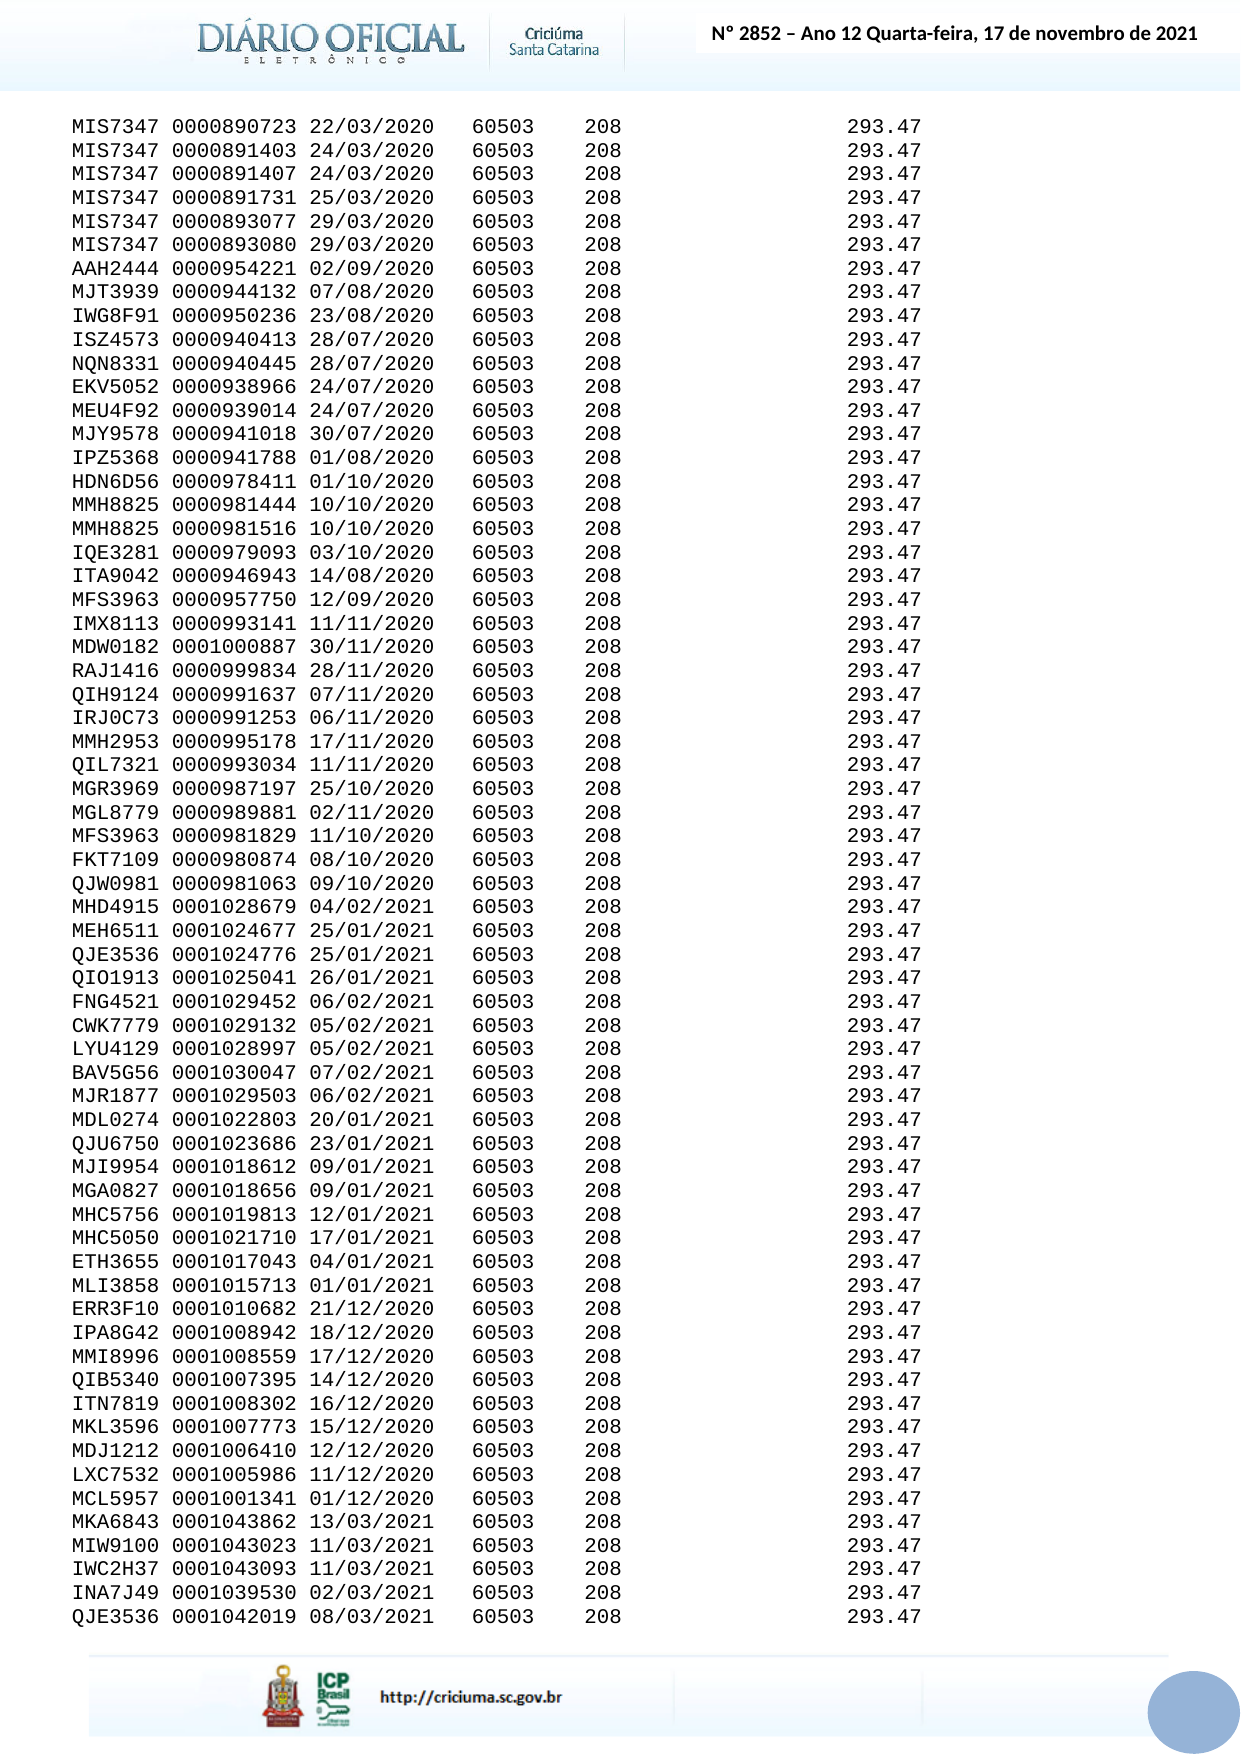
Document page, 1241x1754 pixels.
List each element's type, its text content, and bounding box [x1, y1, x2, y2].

text MIS7347 0000893077 29/03/2020 60503 208 293.47 [59, 211, 1181, 234]
text QJE3536 0001042019 08/03/2021 60503 208 293.47 [59, 1606, 1181, 1629]
text MIS7347 0000891403 24/03/2020 60503 208 293.47 [59, 140, 1181, 163]
text MDL0274 0001022803 20/01/2021 60503 208 293.47 [59, 1109, 1181, 1133]
text LXC7532 0001005986 11/12/2020 60503 208 293.47 [59, 1464, 1181, 1487]
text QIL7321 0000993034 11/11/2020 60503 208 293.47 [59, 754, 1181, 778]
text MKA6843 0001043862 13/03/2021 60503 208 293.47 [59, 1511, 1181, 1535]
text ETH3655 0001017043 04/01/2021 60503 208 293.47 [59, 1251, 1181, 1275]
text FNG4521 0001029452 06/02/2021 60503 208 293.47 [59, 991, 1181, 1014]
text MMH2953 0000995178 17/11/2020 60503 208 293.47 [59, 731, 1181, 754]
text MIW9100 0001043023 11/03/2021 60503 208 293.47 [59, 1535, 1181, 1558]
text MCL5957 0001001341 01/12/2020 60503 208 293.47 [59, 1487, 1181, 1511]
text MDW0182 0001000887 30/11/2020 60503 208 293.47 [59, 636, 1181, 660]
text IQE3281 0000979093 03/10/2020 60503 208 293.47 [59, 542, 1181, 565]
text AAH2444 0000954221 02/09/2020 60503 208 293.47 [59, 258, 1181, 282]
text MHC5050 0001021710 17/01/2021 60503 208 293.47 [59, 1227, 1181, 1251]
text MIS7347 0000893080 29/03/2020 60503 208 293.47 [59, 234, 1181, 258]
text QIB5340 0001007395 14/12/2020 60503 208 293.47 [59, 1369, 1181, 1393]
text MHC5756 0001019813 12/01/2021 60503 208 293.47 [59, 1204, 1181, 1227]
text EKV5052 0000938966 24/07/2020 60503 208 293.47 [59, 376, 1181, 400]
text MIS7347 0000891407 24/03/2020 60503 208 293.47 [59, 163, 1181, 187]
text NQN8331 0000940445 28/07/2020 60503 208 293.47 [59, 352, 1181, 376]
text MGL8779 0000989881 02/11/2020 60503 208 293.47 [59, 802, 1181, 825]
text INA7J49 0001039530 02/03/2021 60503 208 293.47 [59, 1582, 1181, 1606]
text IPZ5368 0000941788 01/08/2020 60503 208 293.47 [59, 447, 1181, 471]
text MLI3858 0001015713 01/01/2021 60503 208 293.47 [59, 1275, 1181, 1298]
text LYU4129 0001028997 05/02/2021 60503 208 293.47 [59, 1038, 1181, 1062]
text ITA9042 0000946943 14/08/2020 60503 208 293.47 [59, 565, 1181, 589]
text FKT7109 0000980874 08/10/2020 60503 208 293.47 [59, 849, 1181, 873]
text RAJ1416 0000999834 28/11/2020 60503 208 293.47 [59, 660, 1181, 683]
text ISZ4573 0000940413 28/07/2020 60503 208 293.47 [59, 329, 1181, 352]
text MMH8825 0000981444 10/10/2020 60503 208 293.47 [59, 494, 1181, 518]
text CWK7779 0001029132 05/02/2021 60503 208 293.47 [59, 1014, 1181, 1038]
text MEH6511 0001024677 25/01/2021 60503 208 293.47 [59, 920, 1181, 944]
text MDJ1212 0001006410 12/12/2020 60503 208 293.47 [59, 1440, 1181, 1464]
text MFS3963 0000957750 12/09/2020 60503 208 293.47 [59, 589, 1181, 613]
text MFS3963 0000981829 11/10/2020 60503 208 293.47 [59, 825, 1181, 849]
text MJY9578 0000941018 30/07/2020 60503 208 293.47 [59, 423, 1181, 447]
text QIO1913 0001025041 26/01/2021 60503 208 293.47 [59, 967, 1181, 991]
text ERR3F10 0001010682 21/12/2020 60503 208 293.47 [59, 1298, 1181, 1322]
text HDN6D56 0000978411 01/10/2020 60503 208 293.47 [59, 471, 1181, 494]
text MHD4915 0001028679 04/02/2021 60503 208 293.47 [59, 896, 1181, 920]
text MGA0827 0001018656 09/01/2021 60503 208 293.47 [59, 1180, 1181, 1204]
text ITN7819 0001008302 16/12/2020 60503 208 293.47 [59, 1393, 1181, 1417]
text MKL3596 0001007773 15/12/2020 60503 208 293.47 [59, 1417, 1181, 1440]
text MJR1877 0001029503 06/02/2021 60503 208 293.47 [59, 1086, 1181, 1109]
text QJU6750 0001023686 23/01/2021 60503 208 293.47 [59, 1133, 1181, 1156]
text MEU4F92 0000939014 24/07/2020 60503 208 293.47 [59, 400, 1181, 423]
text MJT3939 0000944132 07/08/2020 60503 208 293.47 [59, 282, 1181, 305]
text MMI8996 0001008559 17/12/2020 60503 208 293.47 [59, 1346, 1181, 1369]
text IPA8G42 0001008942 18/12/2020 60503 208 293.47 [59, 1322, 1181, 1346]
text IWG8F91 0000950236 23/08/2020 60503 208 293.47 [59, 305, 1181, 329]
text IMX8113 0000993141 11/11/2020 60503 208 293.47 [59, 613, 1181, 636]
text QIH9124 0000991637 07/11/2020 60503 208 293.47 [59, 683, 1181, 707]
text MMH8825 0000981516 10/10/2020 60503 208 293.47 [59, 518, 1181, 542]
text MJI9954 0001018612 09/01/2021 60503 208 293.47 [59, 1156, 1181, 1180]
text QJE3536 0001024776 25/01/2021 60503 208 293.47 [59, 944, 1181, 967]
text MIS7347 0000890723 22/03/2020 60503 208 293.47 [59, 116, 1181, 140]
text IWC2H37 0001043093 11/03/2021 60503 208 293.47 [59, 1558, 1181, 1582]
text MGR3969 0000987197 25/10/2020 60503 208 293.47 [59, 778, 1181, 802]
text QJW0981 0000981063 09/10/2020 60503 208 293.47 [59, 873, 1181, 896]
text MIS7347 0000891731 25/03/2020 60503 208 293.47 [59, 187, 1181, 211]
text IRJ0C73 0000991253 06/11/2020 60503 208 293.47 [59, 707, 1181, 731]
text BAV5G56 0001030047 07/02/2021 60503 208 293.47 [59, 1062, 1181, 1086]
